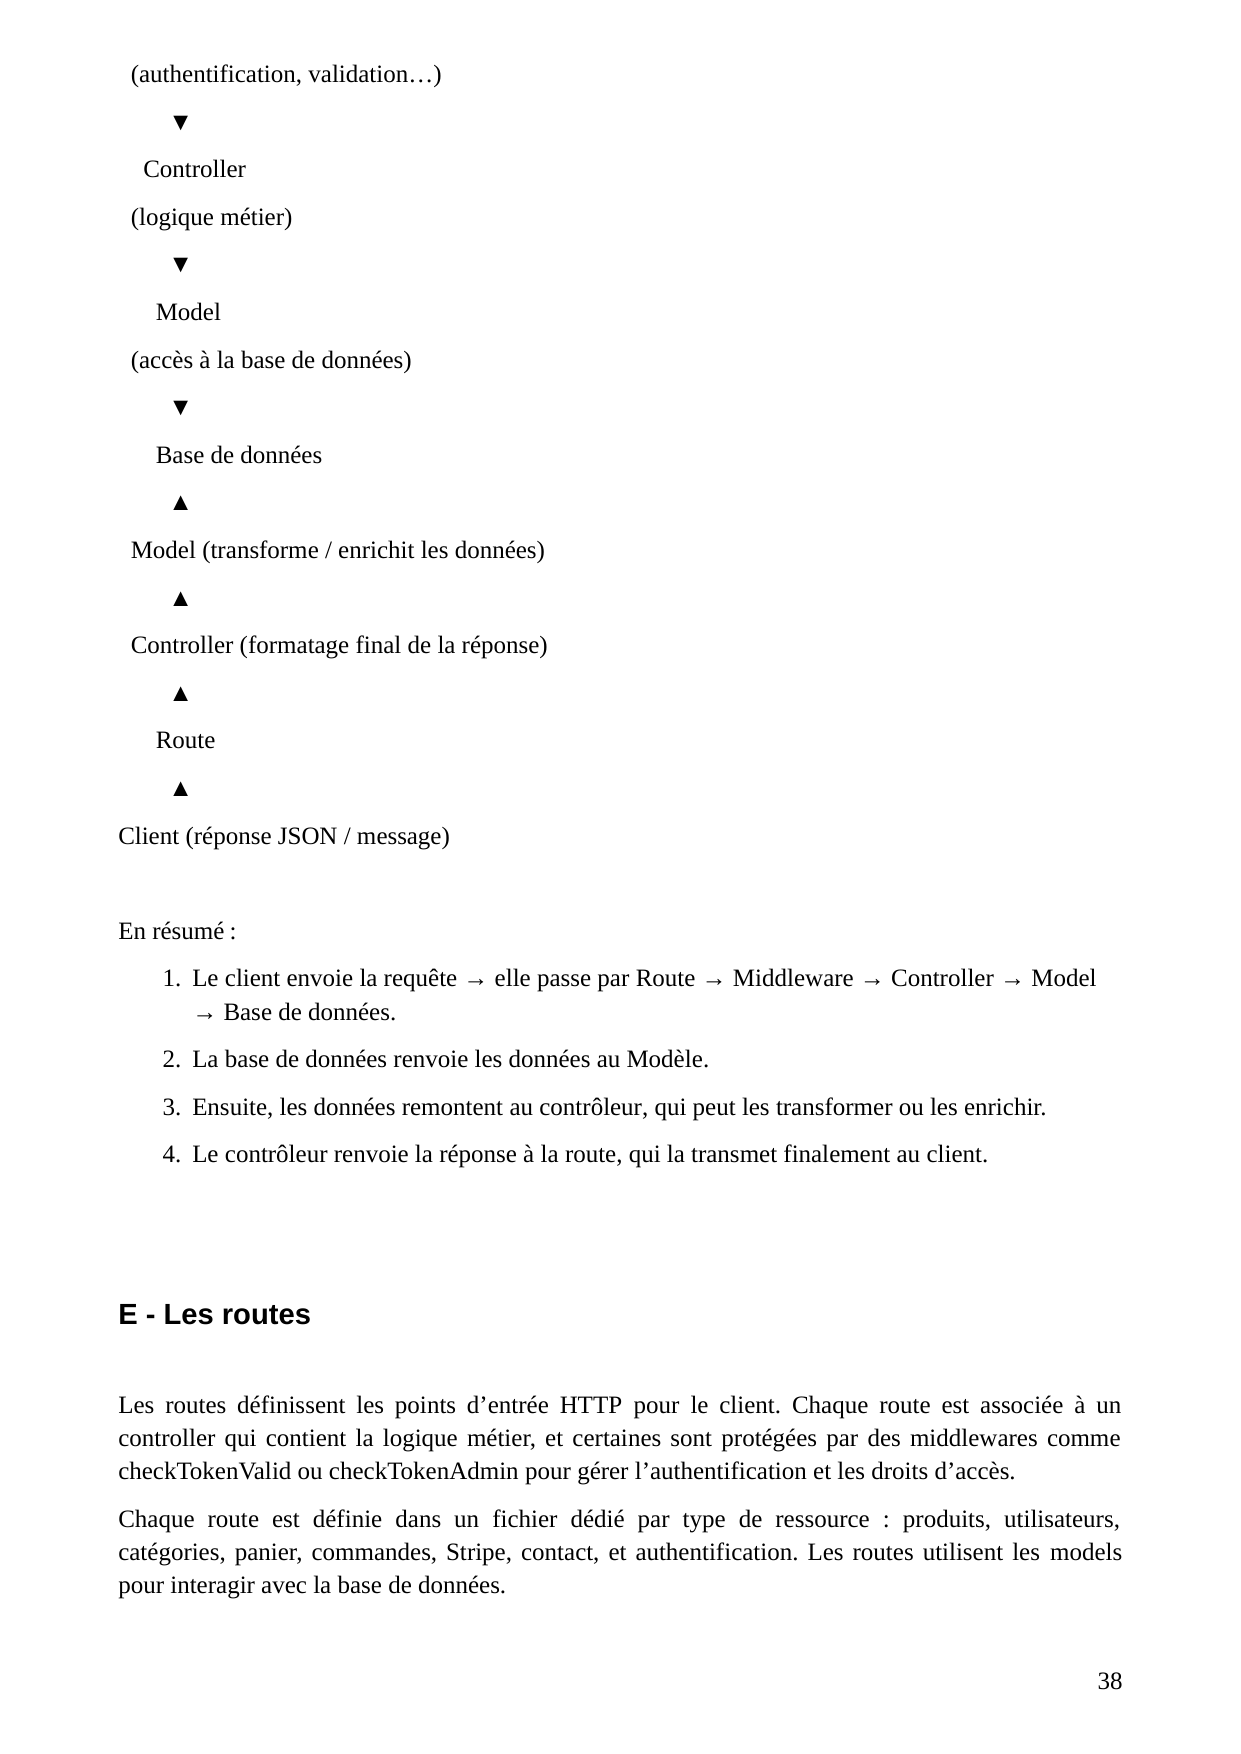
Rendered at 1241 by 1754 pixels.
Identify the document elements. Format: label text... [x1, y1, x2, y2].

text Model (transforme / enrichit les données) [118, 535, 1122, 564]
text ▲ [118, 487, 1122, 516]
list Le contrôleur renvoie la réponse à la route, qui la transmet finalement au client. [162, 1139, 1122, 1168]
text ▲ [118, 678, 1122, 707]
text (authentification, validation…) [118, 59, 1122, 88]
text Controller (formatage final de la réponse) [118, 630, 1122, 659]
text Client (réponse JSON / message) [118, 821, 1122, 849]
text ▲ [118, 773, 1122, 802]
subtitle E - Les routes [118, 1297, 1122, 1330]
text Model [118, 297, 1122, 326]
text ▼ [118, 392, 1122, 421]
text ▼ [118, 249, 1122, 278]
text Controller [118, 154, 1122, 183]
text (accès à la base de données) [118, 345, 1122, 373]
text En résumé : [118, 916, 1122, 945]
list Le client envoie la requête → elle passe par Route → Middleware → Controller → Model → Base de données. [162, 963, 1122, 1025]
text ▲ [118, 583, 1122, 611]
text Les routes définissent les points d’entrée HTTP pour le client. Chaque route est associée à un controller qui contient la logique métier, et certaines sont protégées par des middlewares comme checkTokenValid ou checkTokenAdmin pour gérer l’authentification et les droits d’accès. [118, 1390, 1122, 1485]
list Ensuite, les données remontent au contrôleur, qui peut les transformer ou les enrichir. [162, 1092, 1122, 1121]
list La base de données renvoie les données au Modèle. [162, 1044, 1122, 1073]
text (logique métier) [118, 202, 1122, 231]
text Route [118, 726, 1122, 754]
text Base de données [118, 440, 1122, 469]
text ▼ [118, 107, 1122, 135]
text Chaque route est définie dans un fichier dédié par type de ressource : produits, utilisateurs, catégories, panier, commandes, Stripe, contact, et authentification. Les routes utilisent les models pour interagir avec la base de données. [118, 1504, 1122, 1599]
